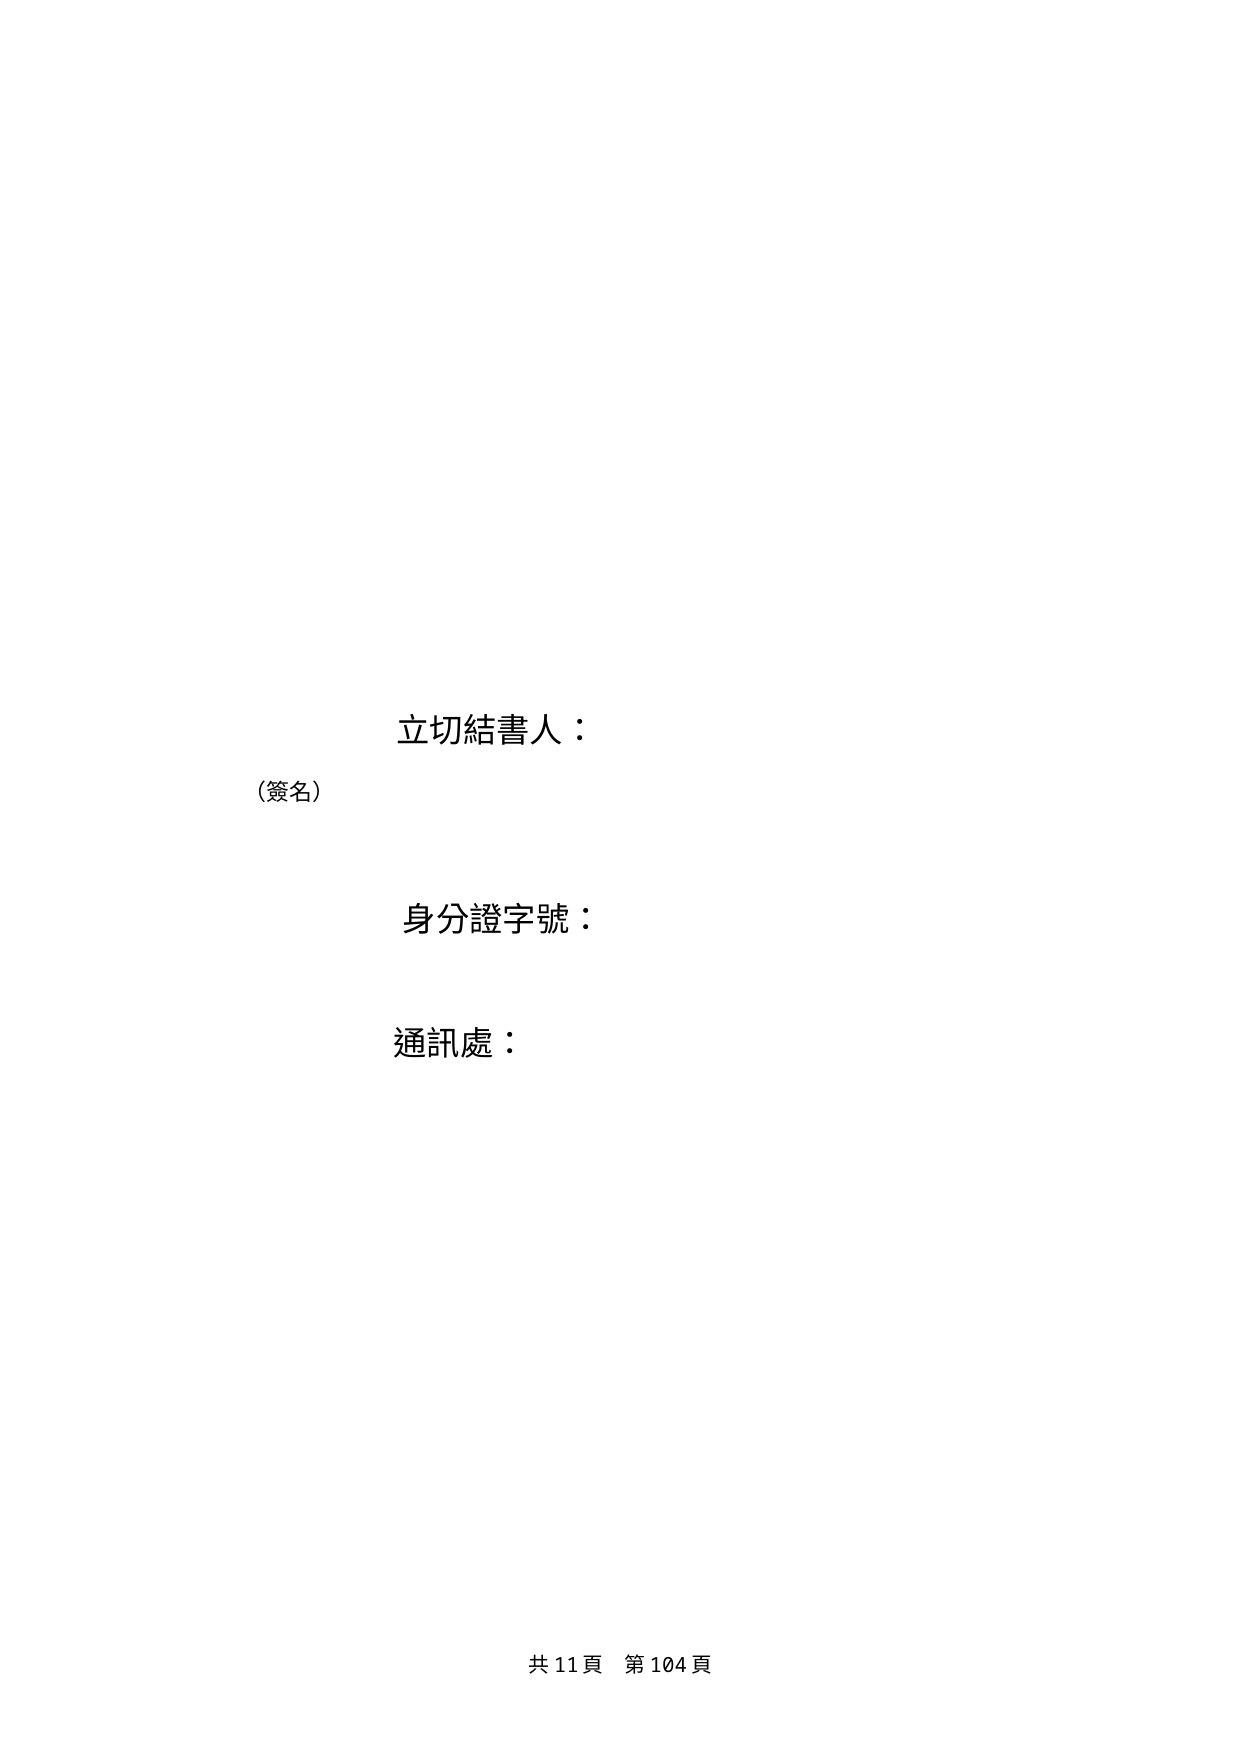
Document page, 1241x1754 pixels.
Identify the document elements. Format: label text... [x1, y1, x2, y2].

text 通訊處： [243, 999, 1122, 1061]
text 身分證字號： [243, 874, 1122, 936]
text 立切結書人： （簽名） [243, 686, 1122, 811]
